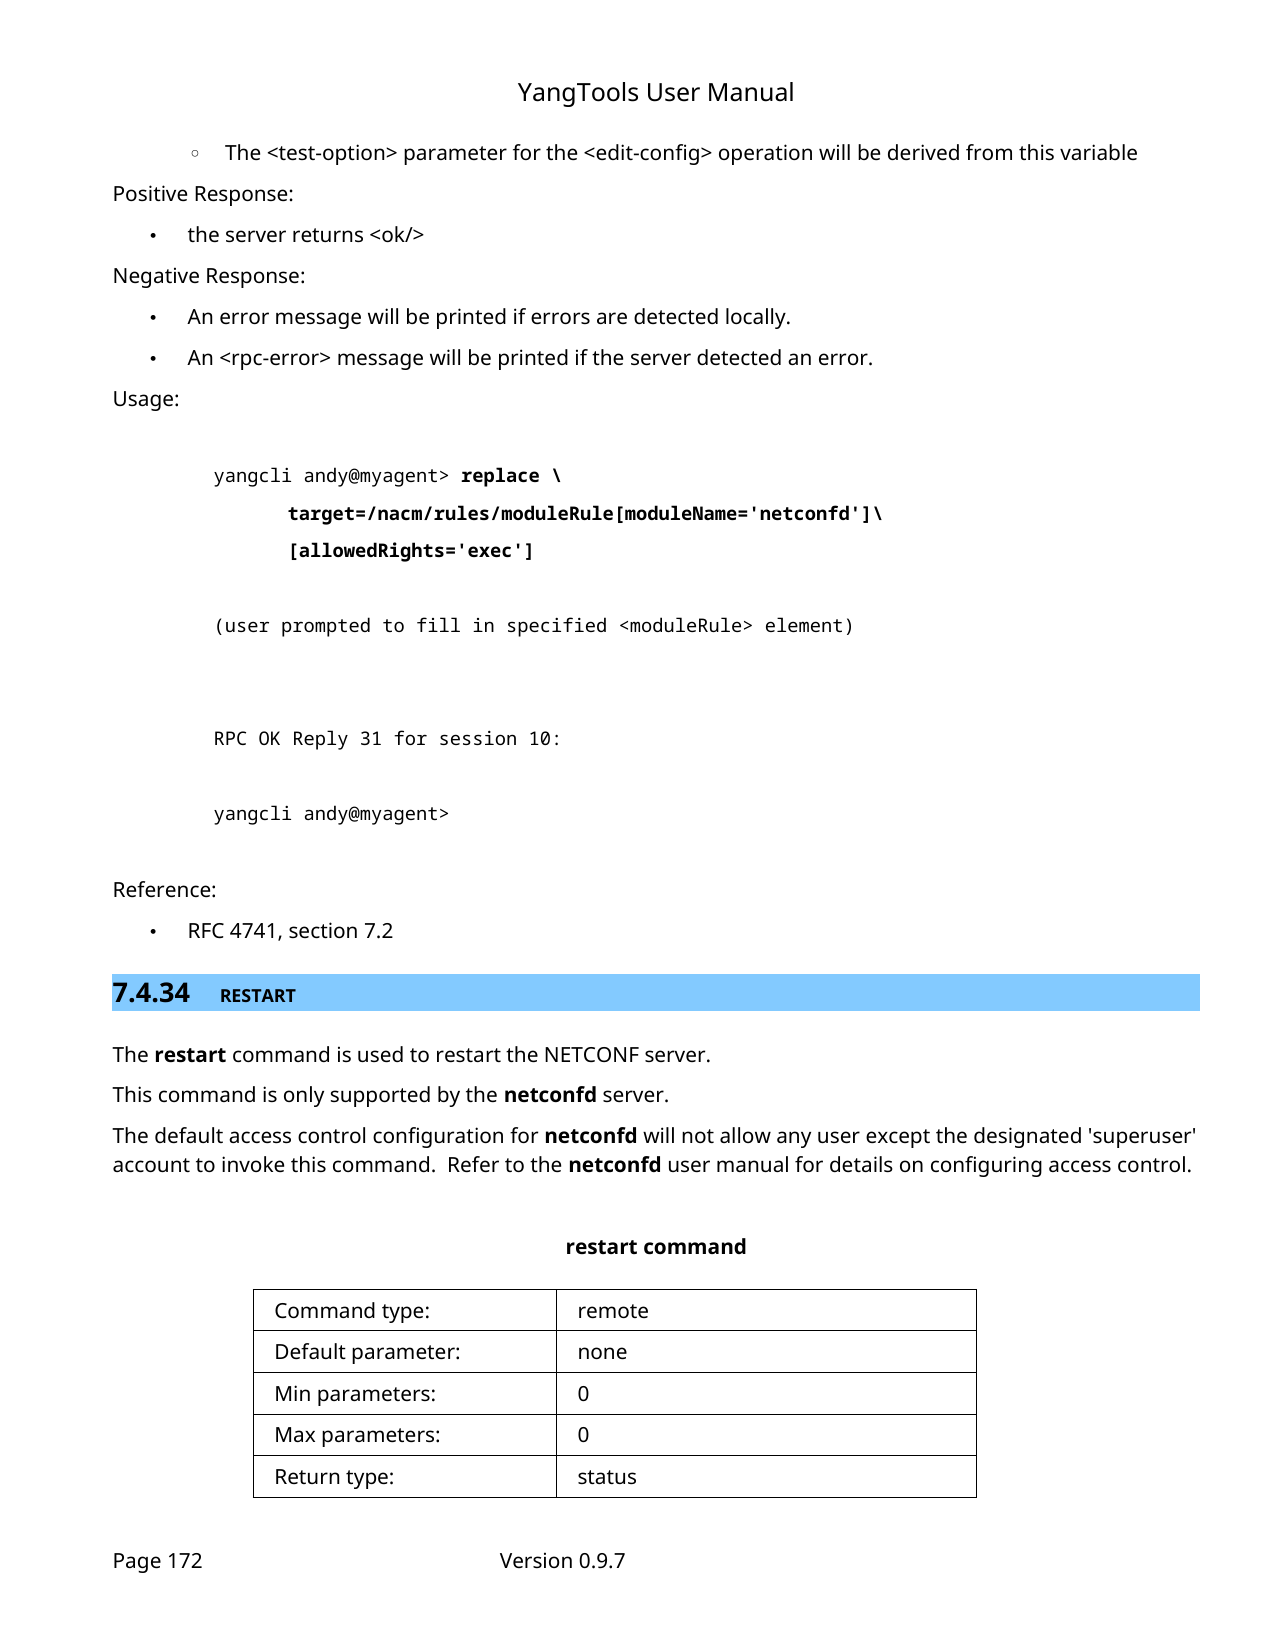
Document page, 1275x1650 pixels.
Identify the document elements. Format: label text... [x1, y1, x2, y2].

subtitle restart command [127, 1232, 1185, 1260]
subtitle restart [112, 974, 1200, 1011]
table_cell status [557, 1456, 976, 1497]
list An <rpc-error> message will be printed if the server detected an error. [150, 343, 1200, 372]
text Usage: [112, 384, 1200, 413]
text target=/nacm/rules/moduleRule[moduleName='netconfd']\ [139, 500, 1200, 526]
list An error message will be printed if errors are detected locally. [150, 302, 1200, 331]
text The restart command is used to restart the NETCONF server. [112, 1040, 1200, 1068]
table_header remote [557, 1290, 976, 1330]
list the server returns <ok/> [150, 220, 1200, 249]
table_cell Default parameter: [254, 1331, 556, 1372]
table_cell Max parameters: [254, 1415, 556, 1455]
text [allowedRights='exec'] [139, 538, 1200, 563]
table_cell 0 [557, 1373, 976, 1413]
text yangcli andy@myagent> [139, 800, 1200, 826]
text This command is only supported by the netconfd server. [112, 1081, 1200, 1109]
text yangcli andy@myagent> replace \ [139, 463, 1200, 488]
text Reference: [112, 875, 1200, 903]
text Negative Response: [112, 261, 1200, 290]
table_cell none [557, 1331, 976, 1372]
text (user prompted to fill in specified <moduleRule> element) [139, 613, 1200, 638]
table_cell 0 [557, 1415, 976, 1455]
table_cell Min parameters: [254, 1373, 556, 1413]
text RPC OK Reply 31 for session 10: [139, 725, 1200, 751]
table_cell Return type: [254, 1456, 556, 1497]
list The <test-option> parameter for the <edit-config> operation will be derived from this variable [187, 138, 1200, 167]
text The default access control configuration for netconfd will not allow any user except the designated 'superuser' account to invoke this command. Refer to the netconfd user manual for details on configuring access control. [112, 1122, 1200, 1178]
list RFC 4741, section 7.2 [150, 916, 1200, 944]
table_header Command type: [254, 1290, 556, 1330]
text Positive Response: [112, 179, 1200, 208]
